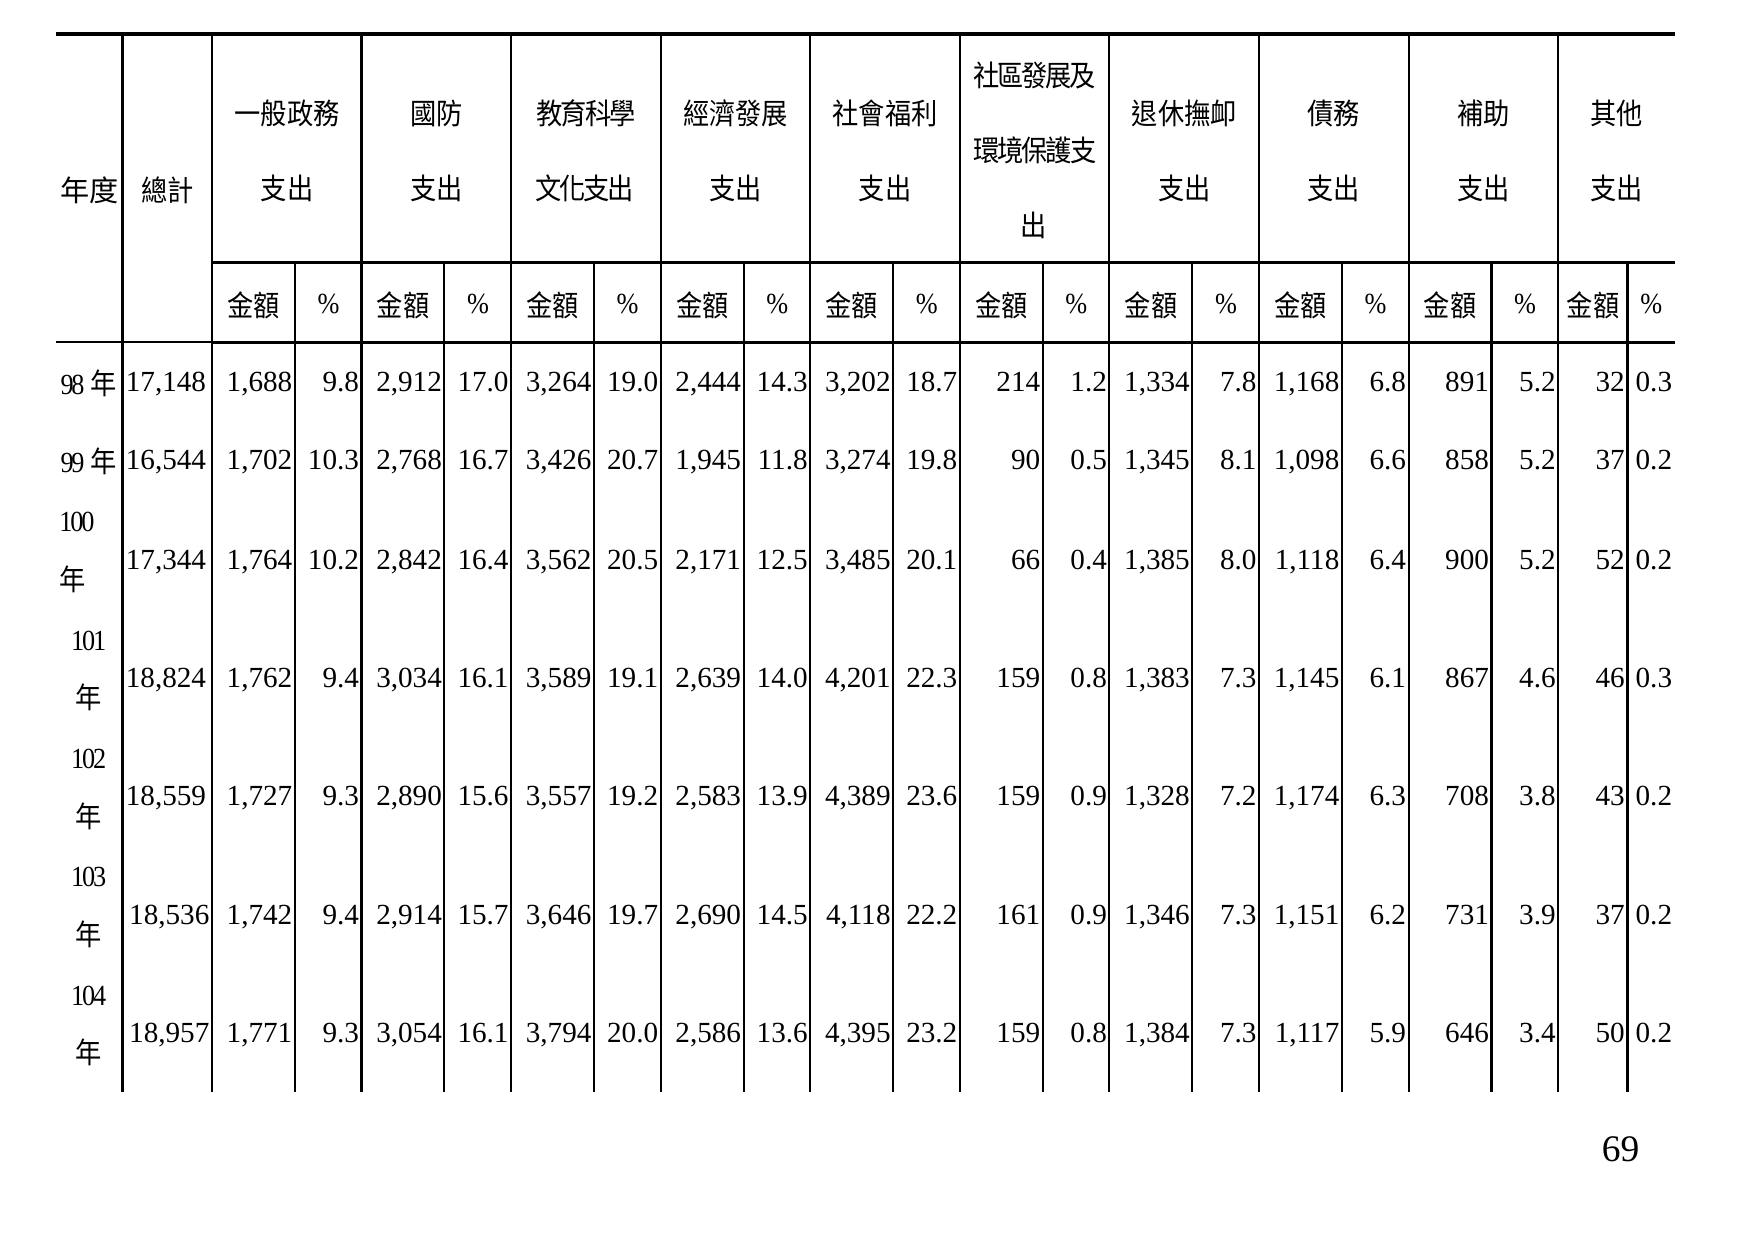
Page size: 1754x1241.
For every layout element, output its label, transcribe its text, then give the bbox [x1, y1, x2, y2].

table_cell 2,583 [662, 737, 743, 855]
table_cell 11.8 [745, 419, 809, 500]
table_cell 1,145 [1260, 618, 1341, 737]
table_cell 1,771 [213, 973, 294, 1092]
table_cell 1.2 [1044, 344, 1108, 419]
table_cell 14.5 [745, 855, 809, 973]
table_cell 5.2 [1493, 500, 1557, 618]
table_header 教育科學 文化支出 [512, 36, 660, 261]
table_cell 0.3 [1629, 344, 1675, 419]
table_cell 2,890 [363, 737, 443, 855]
table_cell 10.3 [296, 419, 360, 500]
table_header 其他 支出 [1559, 36, 1675, 261]
table_cell % [296, 264, 360, 341]
table_cell 1,945 [662, 419, 743, 500]
table_cell % [445, 264, 510, 341]
table_cell 22.2 [894, 855, 959, 973]
table_cell 16.4 [445, 500, 510, 618]
table_cell 6.1 [1343, 618, 1408, 737]
table_cell 9.3 [296, 737, 360, 855]
table_cell 0.9 [1044, 737, 1108, 855]
table_cell % [894, 264, 959, 341]
table_cell 46 [1559, 618, 1626, 737]
table_cell 17.0 [445, 344, 510, 419]
table_cell 1,383 [1110, 618, 1191, 737]
table_cell 2,444 [662, 344, 743, 419]
table_cell 19.1 [595, 618, 660, 737]
table_cell 10.2 [296, 500, 360, 618]
table_cell 6.3 [1343, 737, 1408, 855]
table_cell 12.5 [745, 500, 809, 618]
table_cell 5.2 [1493, 419, 1557, 500]
table_cell 6.6 [1343, 419, 1408, 500]
table_cell 13.9 [745, 737, 809, 855]
table_cell 731 [1410, 855, 1490, 973]
table_cell 159 [961, 618, 1042, 737]
table_cell 14.3 [745, 344, 809, 419]
table_cell 18,559 [124, 737, 211, 855]
table_cell 17,148 [124, 343, 211, 419]
table_cell 金額 [363, 264, 443, 341]
table_cell 1,168 [1260, 344, 1341, 419]
table_cell 7.2 [1193, 737, 1258, 855]
table_cell 3,646 [512, 855, 593, 973]
table_cell 16.7 [445, 419, 510, 500]
table_cell 5.2 [1493, 344, 1557, 419]
table_cell 金額 [662, 264, 743, 341]
table_cell 16.1 [445, 618, 510, 737]
table_cell 3,562 [512, 500, 593, 618]
table_cell 90 [961, 419, 1042, 500]
table_cell 16,544 [124, 419, 211, 500]
table_cell 50 [1559, 973, 1626, 1092]
table_cell 8.0 [1193, 500, 1258, 618]
table_cell 1,384 [1110, 973, 1191, 1092]
table_header 債務 支出 [1260, 36, 1408, 261]
table_cell 1,345 [1110, 419, 1191, 500]
table_cell 2,639 [662, 618, 743, 737]
table_header 退休撫卹 支出 [1110, 36, 1258, 261]
table_cell 3,274 [811, 419, 892, 500]
table_cell 99年 [56, 419, 121, 500]
table_cell 金額 [1110, 264, 1191, 341]
table_header 國防 支出 [363, 36, 510, 261]
table_cell 37 [1559, 855, 1626, 973]
table_cell 1,174 [1260, 737, 1341, 855]
table_cell 3.9 [1493, 855, 1557, 973]
table_cell 9.3 [296, 973, 360, 1092]
table_cell 0.3 [1629, 618, 1675, 737]
table_cell 金額 [512, 264, 593, 341]
table_cell 3.4 [1493, 973, 1557, 1092]
table_cell 100年 [56, 500, 121, 618]
table_cell % [745, 264, 809, 341]
table_cell 708 [1410, 737, 1490, 855]
table_cell 0.4 [1044, 500, 1108, 618]
table_cell 32 [1559, 344, 1626, 419]
table_cell 1,742 [213, 855, 294, 973]
table_cell 858 [1410, 419, 1490, 500]
table_cell 101年 [56, 618, 121, 737]
table_cell 6.8 [1343, 344, 1408, 419]
table_cell 金額 [811, 264, 892, 341]
table_cell 15.7 [445, 855, 510, 973]
table_cell 1,334 [1110, 344, 1191, 419]
table_cell 9.8 [296, 344, 360, 419]
table_cell 7.8 [1193, 344, 1258, 419]
table_cell 103年 [56, 855, 121, 973]
table_cell 3,264 [512, 344, 593, 419]
table_cell 3,426 [512, 419, 593, 500]
table_cell 7.3 [1193, 618, 1258, 737]
table_cell 0.2 [1629, 973, 1675, 1092]
table_cell 18,824 [124, 618, 211, 737]
table_cell 4,118 [811, 855, 892, 973]
table_cell 3,202 [811, 344, 892, 419]
table_cell 23.2 [894, 973, 959, 1092]
table_cell 3,557 [512, 737, 593, 855]
table_header 一般政務 支出 [213, 36, 360, 261]
table_cell 8.1 [1193, 419, 1258, 500]
table_cell 0.8 [1044, 618, 1108, 737]
table_cell 0.2 [1629, 500, 1675, 618]
table_cell 1,688 [213, 344, 294, 419]
table_cell 3,034 [363, 618, 443, 737]
table_cell 0.2 [1629, 737, 1675, 855]
table_cell 900 [1410, 500, 1490, 618]
table_cell 金額 [961, 264, 1042, 341]
table_cell 1,385 [1110, 500, 1191, 618]
table_cell 1,764 [213, 500, 294, 618]
table_cell 2,912 [363, 344, 443, 419]
table_cell 1,117 [1260, 973, 1341, 1092]
table_cell 4,389 [811, 737, 892, 855]
table_cell 23.6 [894, 737, 959, 855]
table_cell 159 [961, 973, 1042, 1092]
table_cell 3,589 [512, 618, 593, 737]
table_cell 5.9 [1343, 973, 1408, 1092]
table_cell 6.2 [1343, 855, 1408, 973]
table_cell 3,794 [512, 973, 593, 1092]
table_cell 98年 [56, 343, 121, 419]
table_cell 102年 [56, 737, 121, 855]
table_cell 0.5 [1044, 419, 1108, 500]
table_cell 20.0 [595, 973, 660, 1092]
table_cell 2,586 [662, 973, 743, 1092]
table_cell % [1193, 264, 1258, 341]
table_cell 18,957 [124, 973, 211, 1092]
table_header 社區發展及 環境保護支出 [961, 36, 1108, 261]
table_header 總計 [124, 36, 211, 341]
table_cell 1,098 [1260, 419, 1341, 500]
table_cell 金額 [1559, 264, 1626, 341]
table_cell 7.3 [1193, 855, 1258, 973]
table_cell 214 [961, 344, 1042, 419]
table_cell 3,485 [811, 500, 892, 618]
table_cell 3.8 [1493, 737, 1557, 855]
table_cell 17,344 [124, 500, 211, 618]
table_cell 1,702 [213, 419, 294, 500]
table_header 經濟發展 支出 [662, 36, 809, 261]
table_cell 2,914 [363, 855, 443, 973]
table_cell % [1493, 264, 1557, 341]
table_cell 20.5 [595, 500, 660, 618]
table_cell 1,151 [1260, 855, 1341, 973]
table_cell 3,054 [363, 973, 443, 1092]
table_cell 159 [961, 737, 1042, 855]
table_cell 37 [1559, 419, 1626, 500]
table_cell 19.7 [595, 855, 660, 973]
table_cell 2,768 [363, 419, 443, 500]
table_cell 1,727 [213, 737, 294, 855]
table_cell % [1044, 264, 1108, 341]
table_cell 43 [1559, 737, 1626, 855]
table_cell 19.8 [894, 419, 959, 500]
table_cell 66 [961, 500, 1042, 618]
table_cell 13.6 [745, 973, 809, 1092]
table_header 年度 [56, 36, 121, 341]
table_cell 金額 [1410, 264, 1490, 341]
table_cell 16.1 [445, 973, 510, 1092]
table_cell 0.9 [1044, 855, 1108, 973]
table_cell 4.6 [1493, 618, 1557, 737]
table_cell 161 [961, 855, 1042, 973]
table_cell 2,171 [662, 500, 743, 618]
table_cell 1,328 [1110, 737, 1191, 855]
table_cell % [1629, 264, 1675, 341]
table_cell 1,346 [1110, 855, 1191, 973]
table_header 社會福利 支出 [811, 36, 959, 261]
table_cell 0.8 [1044, 973, 1108, 1092]
table_cell 867 [1410, 618, 1490, 737]
table_cell 金額 [1260, 264, 1341, 341]
table_cell 0.2 [1629, 855, 1675, 973]
table_cell 1,118 [1260, 500, 1341, 618]
table_cell % [1343, 264, 1408, 341]
table_cell 15.6 [445, 737, 510, 855]
table_cell 7.3 [1193, 973, 1258, 1092]
table_cell 2,690 [662, 855, 743, 973]
table_cell 891 [1410, 344, 1490, 419]
table_cell 18.7 [894, 344, 959, 419]
table_cell 6.4 [1343, 500, 1408, 618]
table_cell 14.0 [745, 618, 809, 737]
table_cell 104年 [56, 973, 121, 1092]
table_cell 0.2 [1629, 419, 1675, 500]
table_cell 20.1 [894, 500, 959, 618]
table_cell 4,201 [811, 618, 892, 737]
table_cell 52 [1559, 500, 1626, 618]
table_cell 20.7 [595, 419, 660, 500]
table_cell 2,842 [363, 500, 443, 618]
table_cell 18,536 [124, 855, 211, 973]
table_cell 9.4 [296, 618, 360, 737]
table_cell 646 [1410, 973, 1490, 1092]
table_cell 4,395 [811, 973, 892, 1092]
table_cell 1,762 [213, 618, 294, 737]
table_cell 金額 [213, 264, 294, 341]
table_cell 22.3 [894, 618, 959, 737]
table_cell 19.2 [595, 737, 660, 855]
table_cell % [595, 264, 660, 341]
table_cell 9.4 [296, 855, 360, 973]
table_cell 19.0 [595, 344, 660, 419]
table_header 補助 支出 [1410, 36, 1557, 261]
